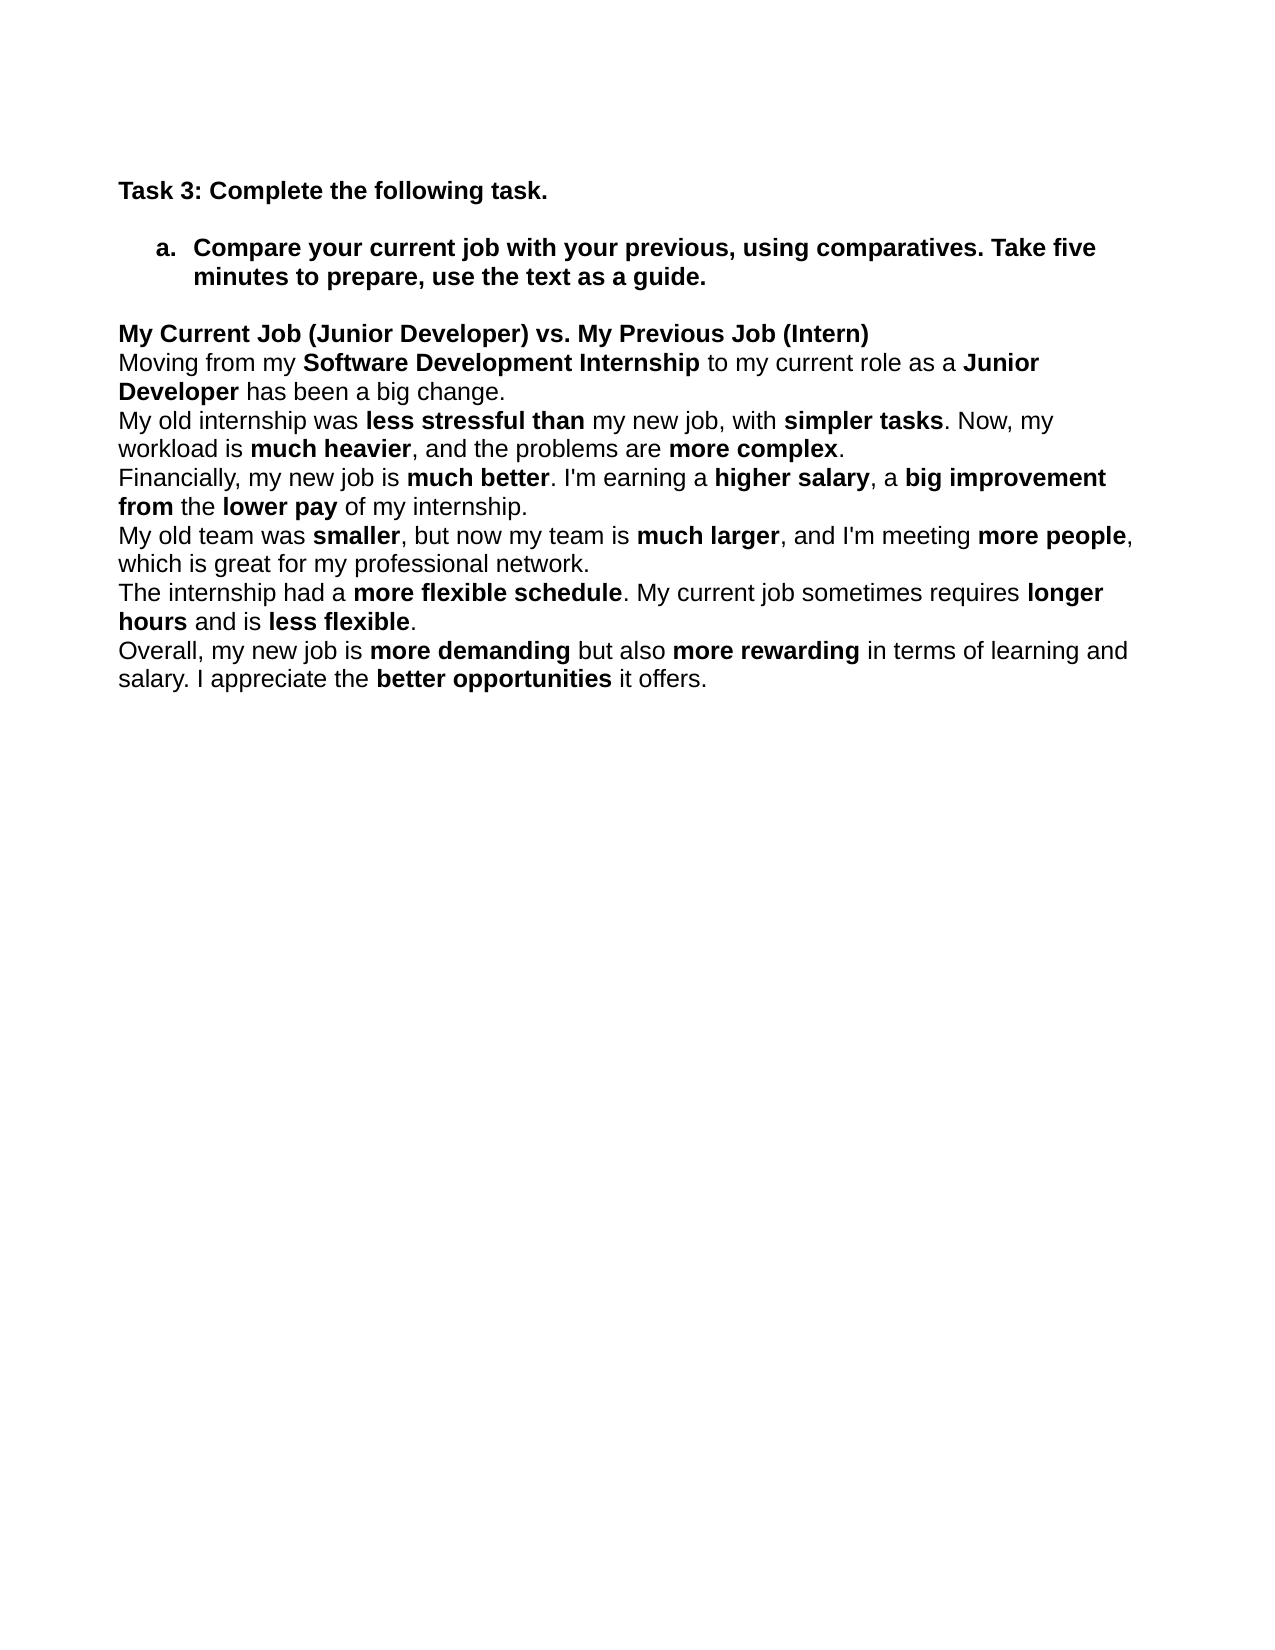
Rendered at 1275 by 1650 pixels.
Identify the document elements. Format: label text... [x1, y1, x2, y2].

text My old team was smaller, but now my team is much larger, and I'm meeting more people, which is great for my professional network. [118, 521, 1157, 578]
text Moving from my Software Development Internship to my current role as a Junior Developer has been a big change. [118, 348, 1157, 406]
list Compare your current job with your previous, using comparatives. Take five minutes to prepare, use the text as a guide. [156, 233, 1157, 291]
text Task 3: Complete the following task. [118, 176, 1157, 204]
text Financially, my new job is much better. I'm earning a higher salary, a big improvement from the lower pay of my internship. [118, 463, 1157, 521]
text The internship had a more flexible schedule. My current job sometimes requires longer hours and is less flexible. [118, 578, 1157, 636]
text My old internship was less stressful than my new job, with simpler tasks. Now, my workload is much heavier, and the problems are more complex. [118, 406, 1157, 463]
text Overall, my new job is more demanding but also more rewarding in terms of learning and salary. I appreciate the better opportunities it offers. [118, 636, 1157, 693]
text My Current Job (Junior Developer) vs. My Previous Job (Intern) [118, 319, 1157, 348]
